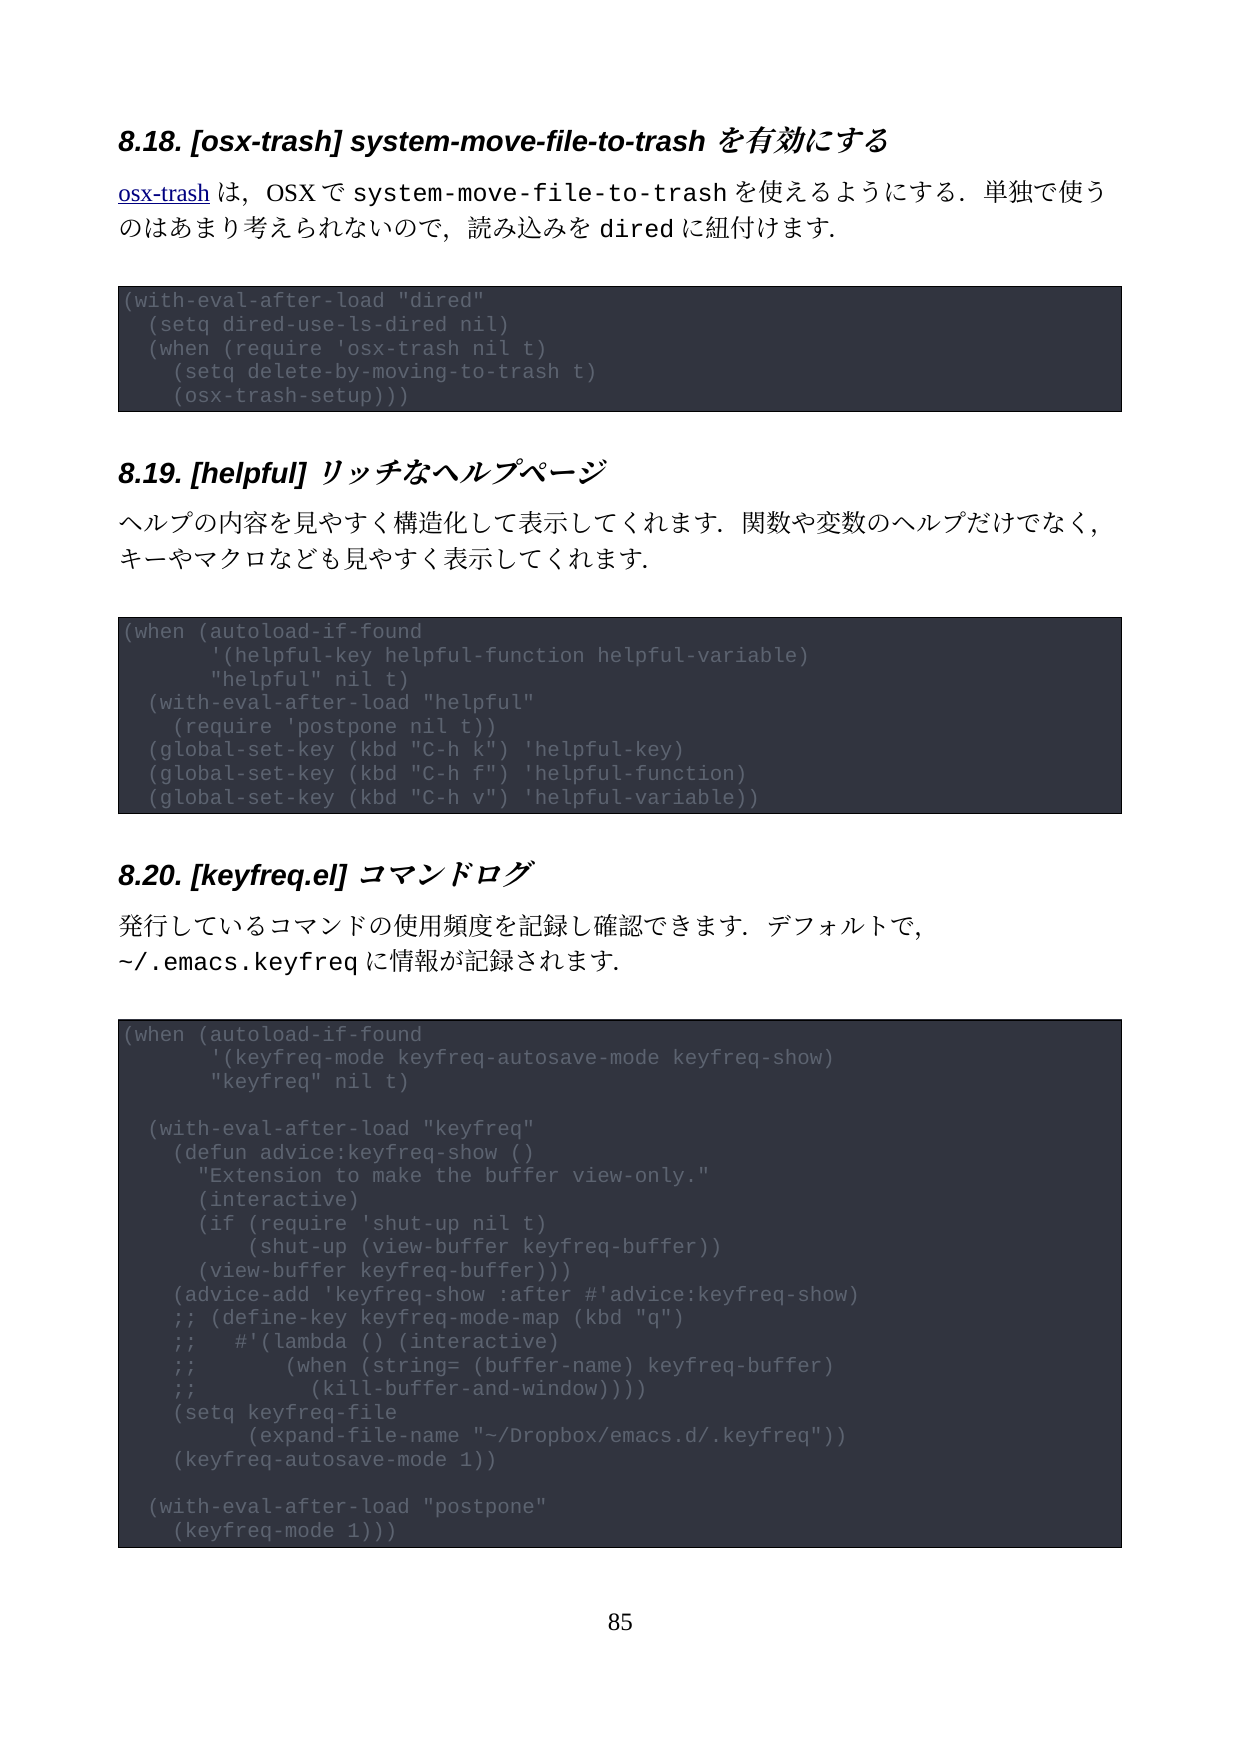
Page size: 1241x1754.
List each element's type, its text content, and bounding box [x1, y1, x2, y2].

text ;; #'(lambda () (interactive) [119, 1327, 1121, 1351]
subtitle [keyfreq.el] コマンドログ [118, 852, 1122, 894]
text (global-set-key (kbd "C-h f") 'helpful-function) [119, 759, 1121, 783]
text (advice-add 'keyfreq-show :after #'advice:keyfreq-show) [119, 1280, 1121, 1303]
text (view-buffer keyfreq-buffer))) [119, 1256, 1121, 1280]
text (with-eval-after-load "dired" [119, 287, 1121, 310]
text "keyfreq" nil t) [119, 1067, 1121, 1091]
text (setq keyfreq-file [119, 1398, 1121, 1422]
text (with-eval-after-load "keyfreq" [119, 1114, 1121, 1138]
text '(helpful-key helpful-function helpful-variable) [119, 641, 1121, 664]
text "helpful" nil t) [119, 664, 1121, 688]
text (osx-trash-setup))) [119, 381, 1121, 411]
text (with-eval-after-load "postpone" [119, 1492, 1121, 1516]
text (defun advice:keyfreq-show () [119, 1138, 1121, 1161]
text ;; (define-key keyfreq-mode-map (kbd "q") [119, 1303, 1121, 1327]
text (shut-up (view-buffer keyfreq-buffer)) [119, 1232, 1121, 1256]
text (when (autoload-if-found [119, 618, 1121, 641]
text (global-set-key (kbd "C-h k") 'helpful-key) [119, 736, 1121, 759]
text (if (require 'shut-up nil t) [119, 1209, 1121, 1232]
subtitle [osx-trash] system-move-file-to-trash を有効にする [118, 118, 1122, 160]
text (keyfreq-mode 1))) [119, 1516, 1121, 1547]
text (global-set-key (kbd "C-h v") 'helpful-variable)) [119, 783, 1121, 813]
text osx-trash は，OSXで system-move-file-to-trash を使えるようにする．単独で使うのはあまり考えられないので，読み込みを dired に紐付けます． [118, 172, 1122, 274]
text ;; (when (string= (buffer-name) keyfreq-buffer) [119, 1351, 1121, 1374]
text (with-eval-after-load "helpful" [119, 688, 1121, 712]
text (require 'postpone nil t)) [119, 712, 1121, 736]
text (keyfreq-autosave-mode 1)) [119, 1445, 1121, 1469]
text (when (require 'osx-trash nil t) [119, 333, 1121, 357]
text '(keyfreq-mode keyfreq-autosave-mode keyfreq-show) [119, 1043, 1121, 1067]
subtitle [helpful] リッチなヘルプページ [118, 450, 1122, 492]
text ;; (kill-buffer-and-window)))) [119, 1374, 1121, 1398]
text (when (autoload-if-found [119, 1021, 1121, 1043]
text (interactive) [119, 1185, 1121, 1209]
text (setq delete-by-moving-to-trash t) [119, 357, 1121, 381]
text "Extension to make the buffer view-only." [119, 1161, 1121, 1185]
text (setq dired-use-ls-dired nil) [119, 310, 1121, 333]
text ヘルプの内容を見やすく構造化して表示してくれます．関数や変数のヘルプだけでなく，キーやマクロなども見やすく表示してくれます． [118, 504, 1122, 605]
text 発行しているコマンドの使用頻度を記録し確認できます．デフォルトで， ~/.emacs.keyfreq に情報が記録されます． [118, 906, 1122, 1007]
text (expand-file-name "~/Dropbox/emacs.d/.keyfreq")) [119, 1422, 1121, 1445]
